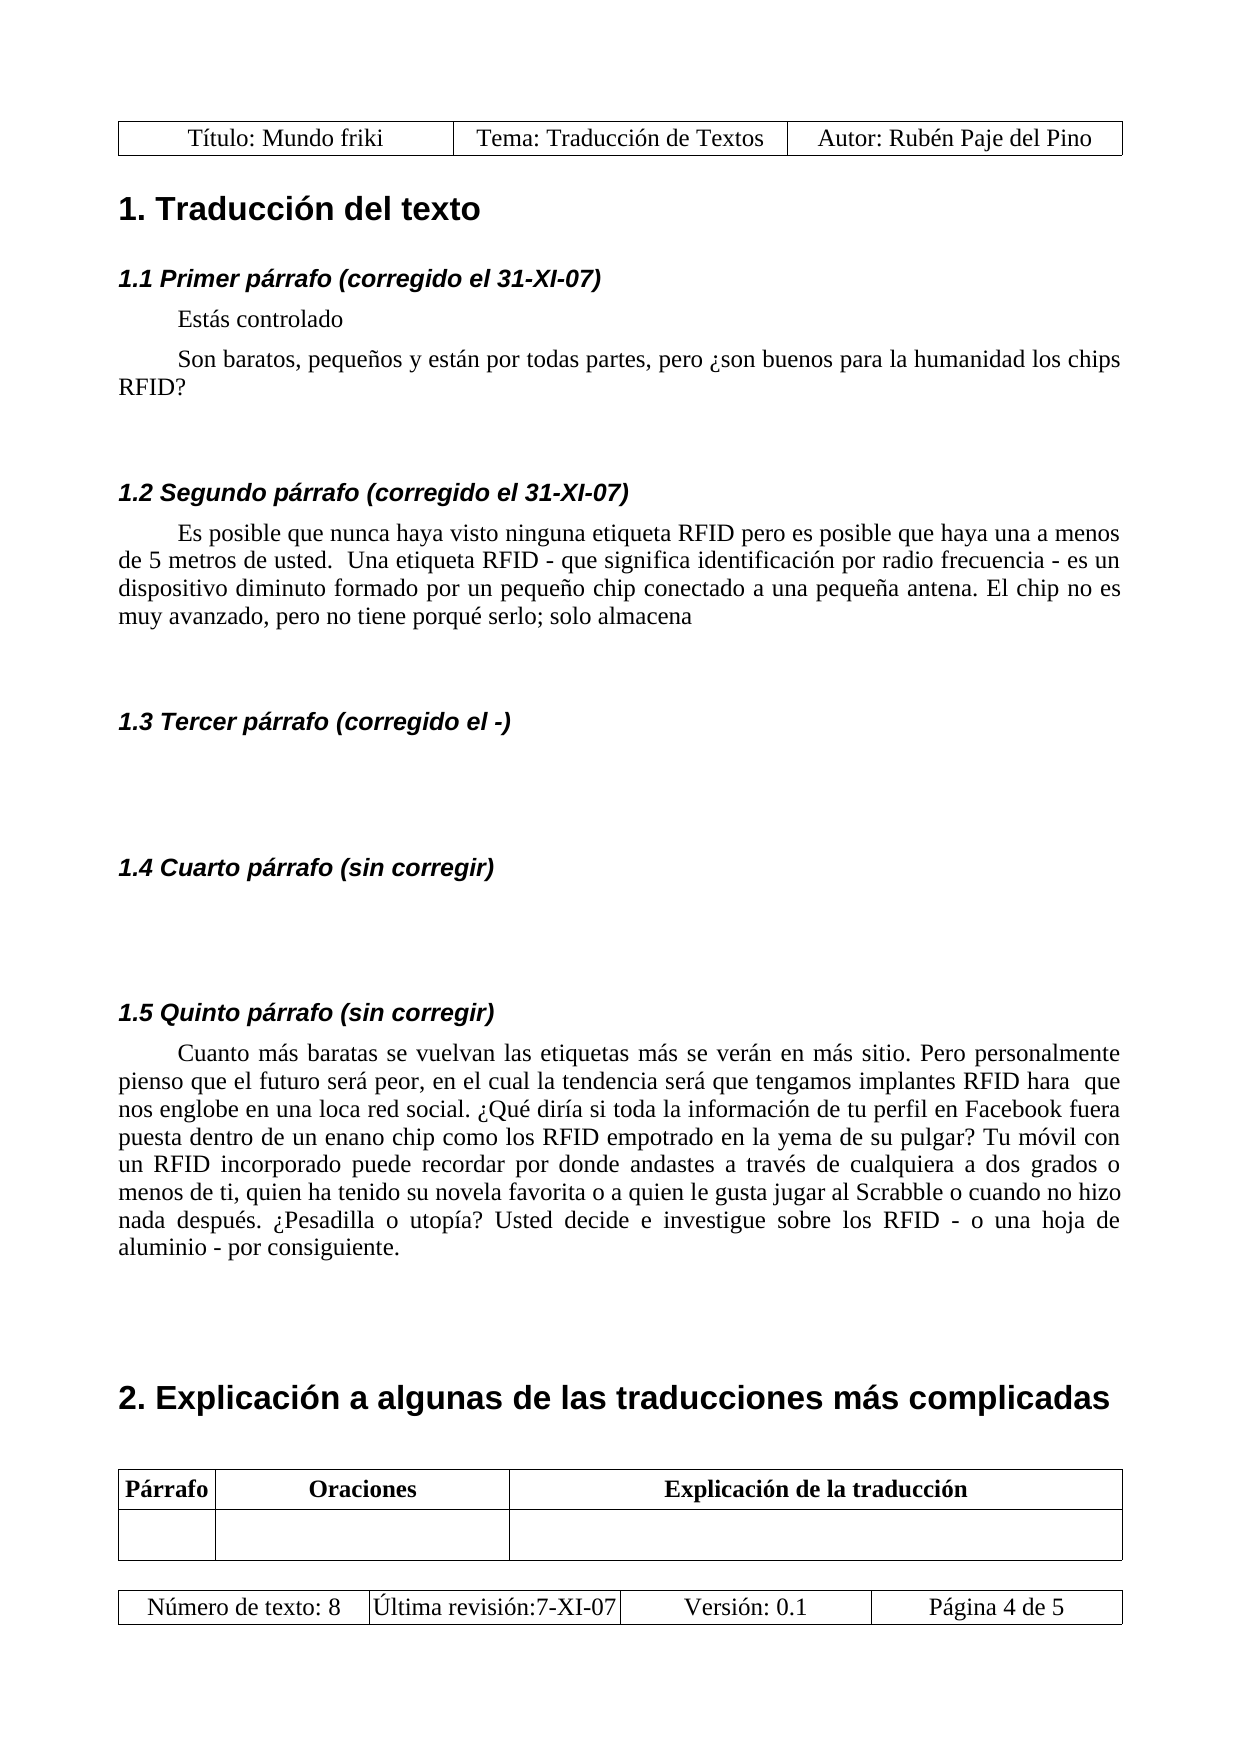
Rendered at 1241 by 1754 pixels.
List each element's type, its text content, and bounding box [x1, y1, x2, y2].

table_cell [216, 1510, 509, 1560]
subtitle 2. Explicación a algunas de las traducciones más complicadas [118, 1379, 1122, 1416]
text Es posible que nunca haya visto ninguna etiqueta RFID pero es posible que haya una a menos de 5 metros de usted. Una etiqueta RFID - que significa identificación por radio frecuencia - es un dispositivo diminuto formado por un pequeño chip conectado a una pequeña antena. El chip no es muy avanzado, pero no tiene porqué serlo; solo almacena [118, 519, 1122, 630]
text Son baratos, pequeños y están por todas partes, pero ¿son buenos para la humanidad los chips RFID? [118, 345, 1122, 401]
subtitle 1. Traducción del texto [118, 190, 1122, 227]
subtitle 1.4 Cuarto párrafo (sin corregir) [118, 853, 1122, 881]
subtitle 1.5 Quinto párrafo (sin corregir) [118, 999, 1122, 1027]
table_header Explicación de la traducción [510, 1470, 1122, 1508]
table_cell [119, 1510, 215, 1560]
subtitle 1.3 Tercer párrafo (corregido el -) [118, 707, 1122, 735]
table_header Párrafo [119, 1470, 215, 1508]
table_cell [510, 1510, 1122, 1560]
text Cuanto más baratas se vuelvan las etiquetas más se verán en más sitio. Pero personalmente pienso que el futuro será peor, en el cual la tendencia será que tengamos implantes RFID hara que nos englobe en una loca red social. ¿Qué diría si toda la información de tu perfil en Facebook fuera puesta dentro de un enano chip como los RFID empotrado en la yema de su pulgar? Tu móvil con un RFID incorporado puede recordar por donde andastes a través de cualquiera a dos grados o menos de ti, quien ha tenido su novela favorita o a quien le gusta jugar al Scrabble o cuando no hizo nada después. ¿Pesadilla o utopía? Usted decide e investigue sobre los RFID - o una hoja de aluminio - por consiguiente. [118, 1039, 1122, 1261]
text Estás controlado [118, 305, 1122, 333]
subtitle 1.1 Primer párrafo (corregido el 31-XI-07) [118, 265, 1122, 293]
subtitle 1.2 Segundo párrafo (corregido el 31-XI-07) [118, 478, 1122, 506]
table_header Oraciones [216, 1470, 509, 1508]
